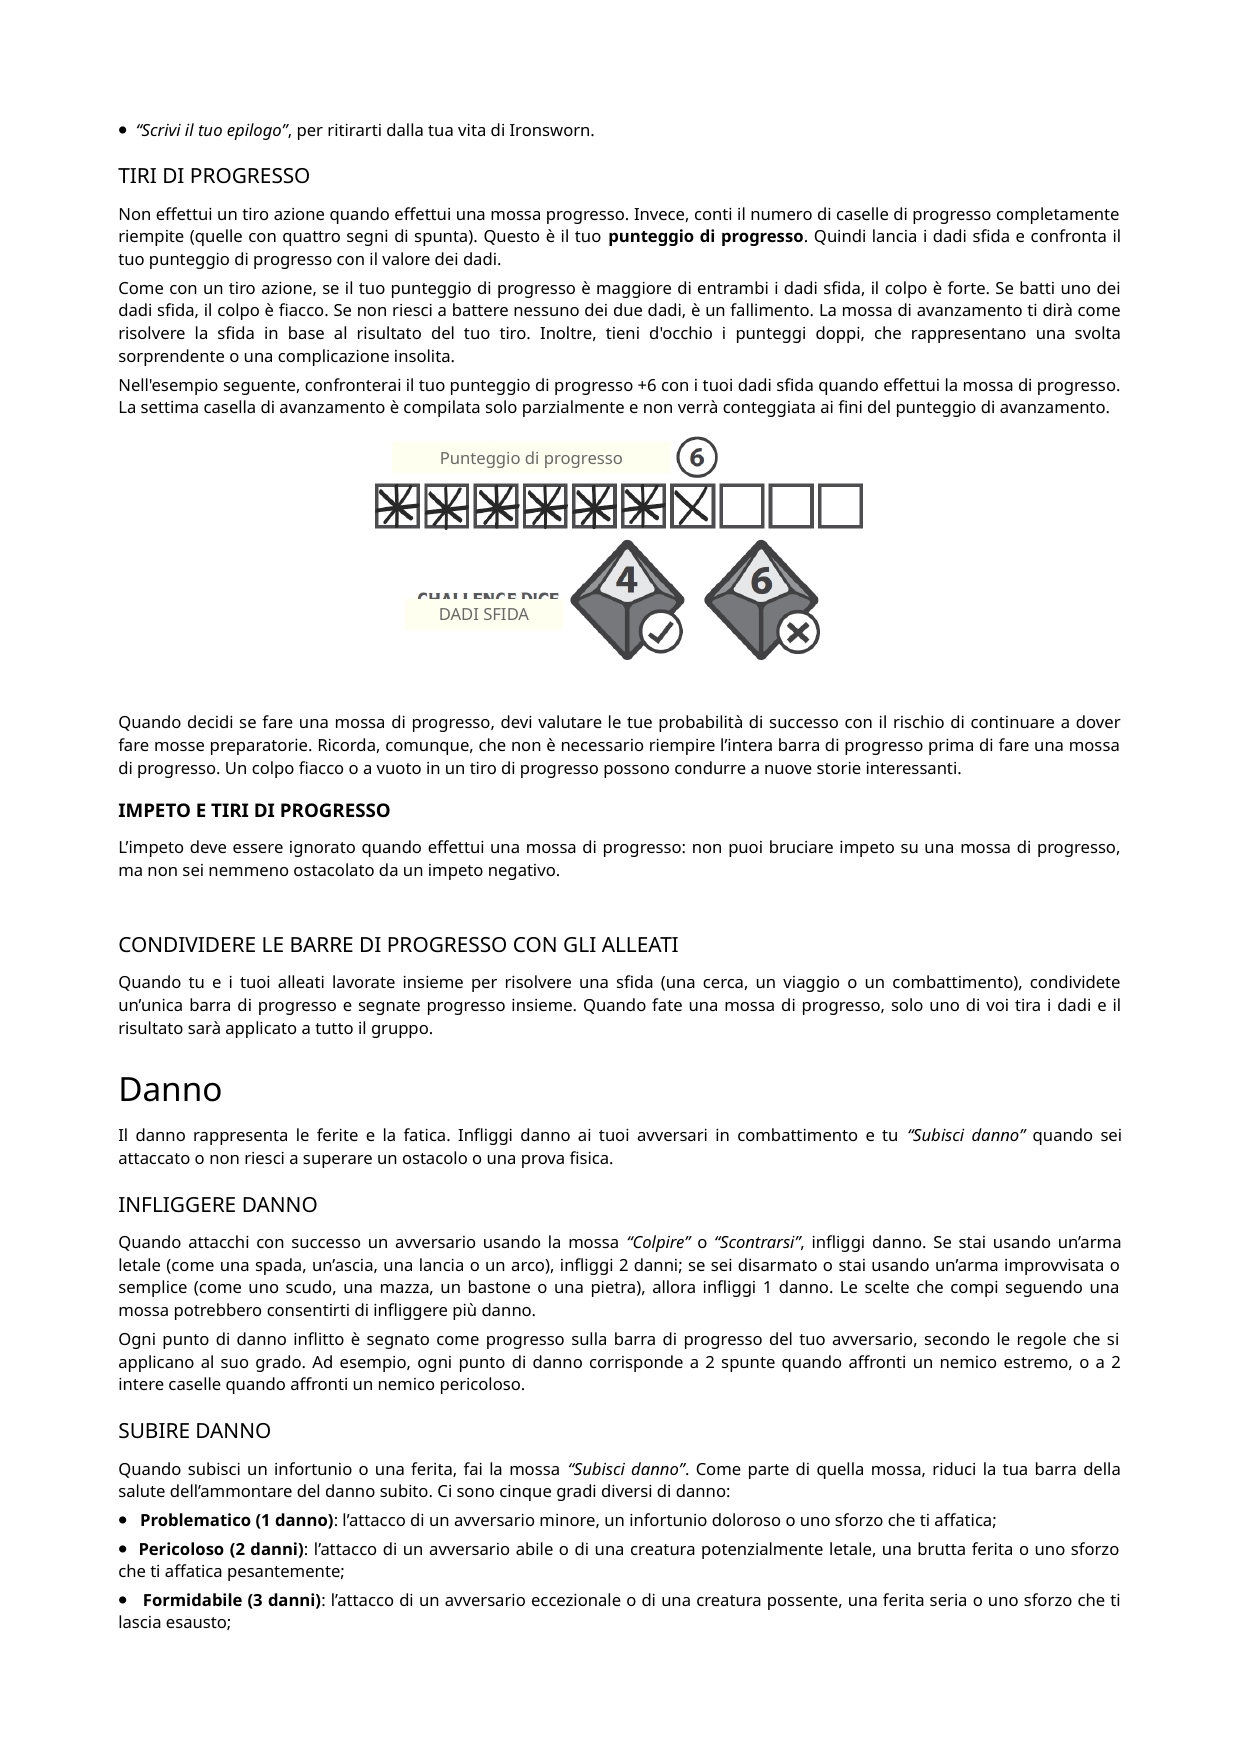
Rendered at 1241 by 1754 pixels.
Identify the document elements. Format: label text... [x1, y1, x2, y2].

subtitle TIRI DI PROGRESSO [118, 161, 1122, 190]
text Quando attacchi con successo un avversario usando la mossa “Colpire” o “Scontrarsi”, infliggi danno. Se stai usando un’arma letale (come una spada, un’ascia, una lancia o un arco), infliggi 2 danni; se sei disarmato o stai usando un’arma improvvisata o semplice (come uno scudo, una mazza, un bastone o una pietra), allora infliggi 1 danno. Le scelte che compi seguendo una mossa potrebbero consentirti di infliggere più danno. [118, 1231, 1122, 1322]
text ⦁ Pericoloso (2 danni): l’attacco di un avversario abile o di una creatura potenzialmente letale, una brutta ferita o uno sforzo che ti affatica pesantemente; [118, 1537, 1122, 1582]
text L’impeto deve essere ignorato quando effettui una mossa di progresso: non puoi bruciare impeto su una mossa di progresso, ma non sei nemmeno ostacolato da un impeto negativo. [118, 836, 1122, 881]
text Non effettui un tiro azione quando effettui una mossa progresso. Invece, conti il numero di caselle di progresso completamente riempite (quelle con quattro segni di spunta). Questo è il tuo punteggio di progresso. Quindi lancia i dadi sfida e confronta il tuo punteggio di progresso con il valore dei dadi. [118, 202, 1122, 270]
text Nell'esempio seguente, confronterai il tuo punteggio di progresso +6 con i tuoi dadi sfida quando effettui la mossa di progresso. La settima casella di avanzamento è compilata solo parzialmente e non verrà conteggiata ai fini del punteggio di avanzamento. [118, 373, 1122, 418]
subtitle SUBIRE DANNO [118, 1416, 1122, 1444]
subtitle INFLIGGERE DANNO [118, 1190, 1122, 1218]
text Quando tu e i tuoi alleati lavorate insieme per risolvere una sfida (una cerca, un viaggio o un combattimento), condividete un’unica barra di progresso e segnate progresso insieme. Quando fate una mossa di progresso, solo uno di voi tira i dadi e il risultato sarà applicato a tutto il gruppo. [118, 971, 1122, 1039]
text Quando subisci un infortunio o una ferita, fai la mossa “Subisci danno”. Come parte di quella mossa, riduci la tua barra della salute dell’ammontare del danno subito. Ci sono cinque gradi diversi di danno: [118, 1457, 1122, 1502]
subtitle CONDIVIDERE LE BARRE DI PROGRESSO CON GLI ALLEATI [118, 930, 1122, 958]
text ⦁ Problematico (1 danno): l’attacco di un avversario minore, un infortunio doloroso o uno sforzo che ti affatica; [118, 1508, 1122, 1531]
text ⦁ Formidabile (3 danni): l’attacco di un avversario eccezionale o di una creatura possente, una ferita seria o uno sforzo che ti lascia esausto; [118, 1588, 1122, 1634]
subtitle Danno [118, 1066, 1122, 1111]
text ⦁ “Scrivi il tuo epilogo”, per ritirarti dalla tua vita di Ironsworn. [118, 118, 1122, 141]
picture [366, 424, 874, 663]
text Ogni punto di danno inflitto è segnato come progresso sulla barra di progresso del tuo avversario, secondo le regole che si applicano al suo grado. Ad esempio, ogni punto di danno corrisponde a 2 spunte quando affronti un nemico estremo, o a 2 intere caselle quando affronti un nemico pericoloso. [118, 1327, 1122, 1396]
text Come con un tiro azione, se il tuo punteggio di progresso è maggiore di entrambi i dadi sfida, il colpo è forte. Se batti uno dei dadi sfida, il colpo è fiacco. Se non riesci a battere nessuno dei due dadi, è un fallimento. La mossa di avanzamento ti dirà come risolvere la sfida in base al risultato del tuo tiro. Inoltre, tieni d'occhio i punteggi doppi, che rappresentano una svolta sorprendente o una complicazione insolita. [118, 276, 1122, 367]
text Il danno rappresenta le ferite e la fatica. Infliggi danno ai tuoi avversari in combattimento e tu “Subisci danno” quando sei attaccato o non riesci a superare un ostacolo o una prova fisica. [118, 1124, 1122, 1169]
text Quando decidi se fare una mossa di progresso, devi valutare le tue probabilità di successo con il rischio di continuare a dover fare mosse preparatorie. Ricorda, comunque, che non è necessario riempire l’intera barra di progresso prima di fare una mossa di progresso. Un colpo fiacco o a vuoto in un tiro di progresso possono condurre a nuove storie interessanti. [118, 711, 1122, 779]
subtitle IMPETO E TIRI DI PROGRESSO [118, 797, 1122, 823]
